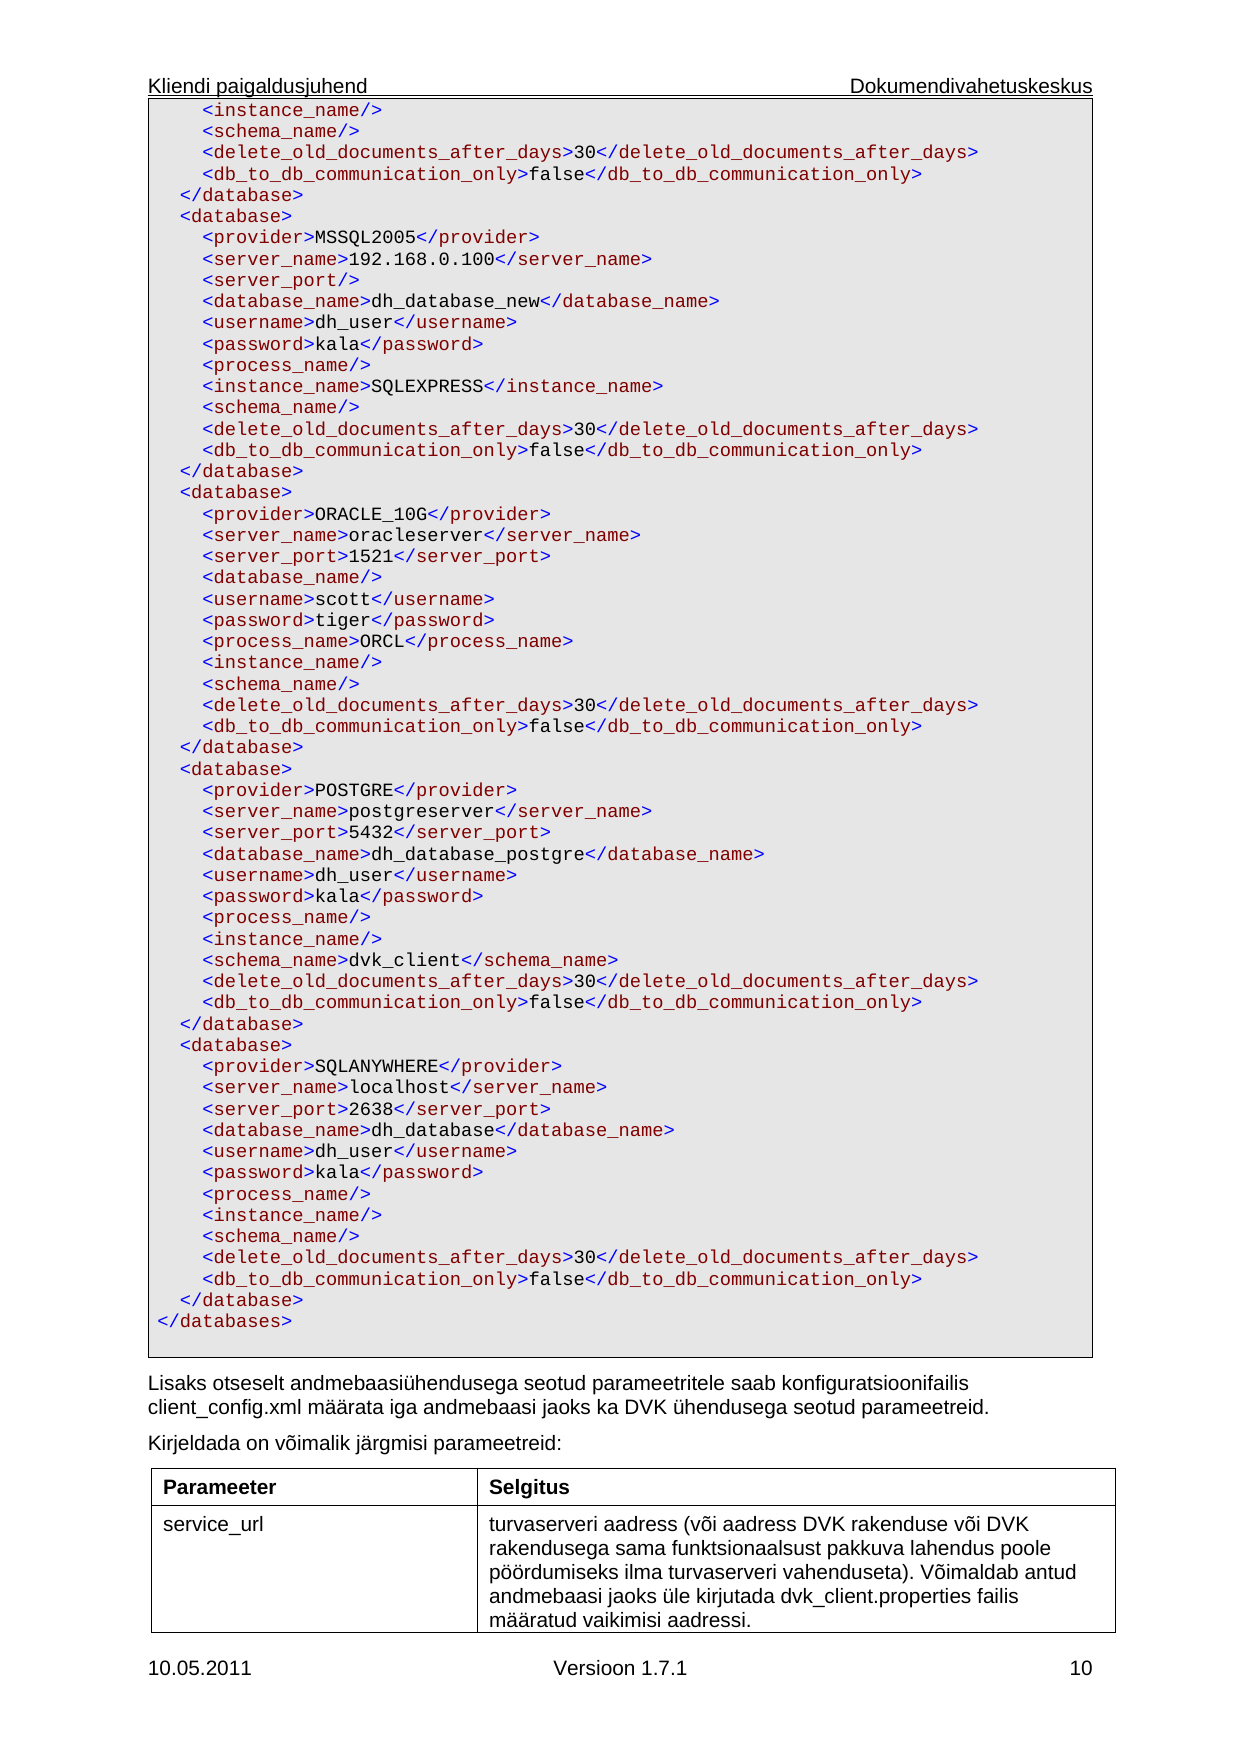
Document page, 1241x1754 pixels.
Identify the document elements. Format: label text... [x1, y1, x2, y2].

text <password>kala</password> [149, 884, 1092, 905]
table_header Parameeter [152, 1469, 477, 1505]
text <username>dh_user</username> [149, 863, 1092, 884]
table_cell turvaserveri aadress (või aadress DVK rakenduse või DVK rakendusega sama funktsionaalsust pakkuva lahendus poole pöördumiseks ilma turvaserveri vahenduseta). Võimaldab antud andmebaasi jaoks üle kirjutada dvk_client.properties failis määratud vaikimisi aadressi. [478, 1506, 1115, 1632]
text <username>scott</username> [149, 586, 1092, 608]
text <provider>ORACLE_10G</provider> [149, 501, 1092, 523]
text <server_name>192.168.0.100</server_name> [149, 246, 1092, 268]
text <instance_name/> [149, 99, 1092, 119]
text <instance_name/> [149, 926, 1092, 948]
text <db_to_db_communication_only>false</db_to_db_communication_only> [149, 1266, 1092, 1288]
text <database> [149, 756, 1092, 778]
text Lisaks otseselt andmebaasiühendusega seotud parameetritele saab konfiguratsioonifailis client_config.xml määrata iga andmebaasi jaoks ka DVK ühendusega seotud parameetreid. [148, 1371, 1093, 1418]
text <schema_name/> [149, 1224, 1092, 1245]
text </database> [149, 735, 1092, 756]
text <schema_name/> [149, 395, 1092, 416]
text <server_name>postgreserver</server_name> [149, 799, 1092, 820]
text <password>tiger</password> [149, 608, 1092, 629]
text <schema_name/> [149, 119, 1092, 140]
text <db_to_db_communication_only>false</db_to_db_communication_only> [149, 714, 1092, 735]
text <delete_old_documents_after_days>30</delete_old_documents_after_days> [149, 969, 1092, 990]
text <database> [149, 480, 1092, 501]
text <instance_name>SQLEXPRESS</instance_name> [149, 374, 1092, 395]
text <process_name/> [149, 905, 1092, 926]
text <server_port>1521</server_port> [149, 544, 1092, 565]
text </database> [149, 1288, 1092, 1309]
text <instance_name/> [149, 1203, 1092, 1224]
text <delete_old_documents_after_days>30</delete_old_documents_after_days> [149, 693, 1092, 714]
text <username>dh_user</username> [149, 1139, 1092, 1160]
text <password>kala</password> [149, 331, 1092, 353]
text </database> [149, 459, 1092, 480]
text <database_name>dh_database_postgre</database_name> [149, 841, 1092, 863]
text <server_port>5432</server_port> [149, 820, 1092, 841]
text <process_name/> [149, 353, 1092, 374]
text <database> [149, 204, 1092, 225]
text <username>dh_user</username> [149, 310, 1092, 331]
table_cell service_url [152, 1506, 477, 1632]
text <db_to_db_communication_only>false</db_to_db_communication_only> [149, 990, 1092, 1011]
text <db_to_db_communication_only>false</db_to_db_communication_only> [149, 161, 1092, 183]
text <database> [149, 1033, 1092, 1054]
text <server_name>localhost</server_name> [149, 1075, 1092, 1096]
text <provider>POSTGRE</provider> [149, 778, 1092, 799]
text <provider>MSSQL2005</provider> [149, 225, 1092, 246]
text <delete_old_documents_after_days>30</delete_old_documents_after_days> [149, 416, 1092, 438]
text <database_name/> [149, 565, 1092, 586]
text <schema_name>dvk_client</schema_name> [149, 948, 1092, 969]
text </database> [149, 1011, 1092, 1033]
text <process_name/> [149, 1181, 1092, 1203]
text Kirjeldada on võimalik järgmisi parameetreid: [148, 1431, 1093, 1455]
text </databases> [149, 1309, 1092, 1330]
text <server_name>oracleserver</server_name> [149, 523, 1092, 544]
table_header Selgitus [478, 1469, 1115, 1505]
text <database_name>dh_database</database_name> [149, 1118, 1092, 1139]
text <db_to_db_communication_only>false</db_to_db_communication_only> [149, 438, 1092, 459]
text <server_port>2638</server_port> [149, 1096, 1092, 1118]
text <process_name>ORCL</process_name> [149, 629, 1092, 650]
text <password>kala</password> [149, 1160, 1092, 1181]
text <delete_old_documents_after_days>30</delete_old_documents_after_days> [149, 1245, 1092, 1266]
text <schema_name/> [149, 671, 1092, 693]
text <server_port/> [149, 268, 1092, 289]
text <provider>SQLANYWHERE</provider> [149, 1054, 1092, 1075]
text <delete_old_documents_after_days>30</delete_old_documents_after_days> [149, 140, 1092, 161]
text <instance_name/> [149, 650, 1092, 671]
text </database> [149, 183, 1092, 204]
text <database_name>dh_database_new</database_name> [149, 289, 1092, 310]
